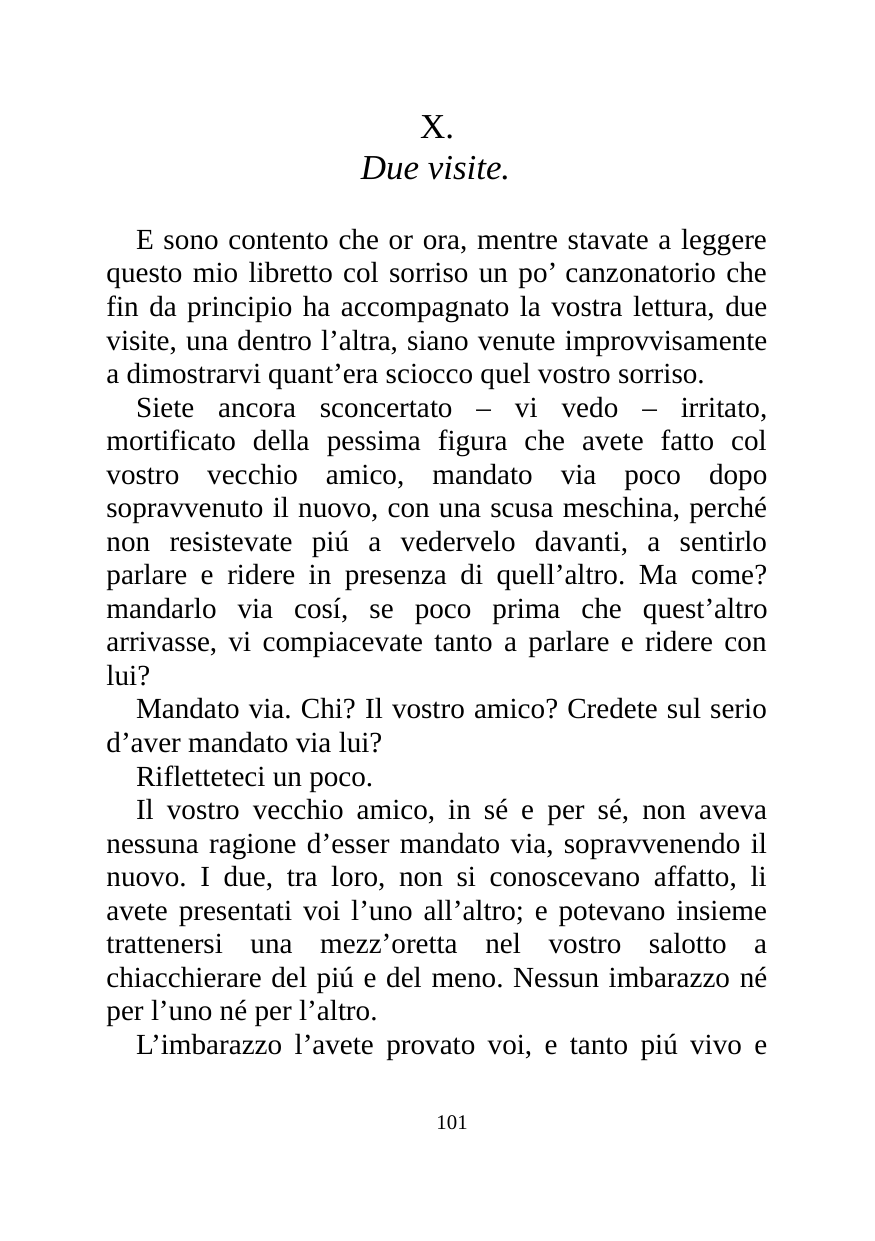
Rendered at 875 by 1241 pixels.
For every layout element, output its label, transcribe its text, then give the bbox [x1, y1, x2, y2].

text Rifletteteci un poco. [106, 759, 768, 792]
text E sono contento che or ora, mentre stavate a leggere questo mio libretto col sorriso un po’ canzonatorio che fin da principio ha accompagnato la vostra lettura, due visite, una dentro l’altra, siano venute improvvisamente a dimostrarvi quant’era sciocco quel vostro sorriso. [106, 222, 768, 390]
subtitle X. Due visite. [106, 106, 768, 187]
text Il vostro vecchio amico, in sé e per sé, non aveva nessuna ragione d’esser mandato via, sopravvenendo il nuovo. I due, tra loro, non si conoscevano affatto, li avete presentati voi l’uno all’altro; e potevano insieme trattenersi una mezz’oretta nel vostro salotto a chiacchierare del piú e del meno. Nessun imbarazzo né per l’uno né per l’altro. [106, 792, 768, 1027]
text Mandato via. Chi? Il vostro amico? Credete sul serio d’aver mandato via lui? [106, 692, 768, 759]
text Siete ancora sconcertato – vi vedo – irritato, mortificato della pessima figura che avete fatto col vostro vecchio amico, mandato via poco dopo sopravvenuto il nuovo, con una scusa meschina, perché non resistevate piú a vedervelo davanti, a sentirlo parlare e ridere in presenza di quell’altro. Ma come? mandarlo via cosí, se poco prima che quest’altro arrivasse, vi compiacevate tanto a parlare e ridere con lui? [106, 390, 768, 692]
text L’imbarazzo l’avete provato voi, e tanto piú vivo e [106, 1027, 768, 1061]
